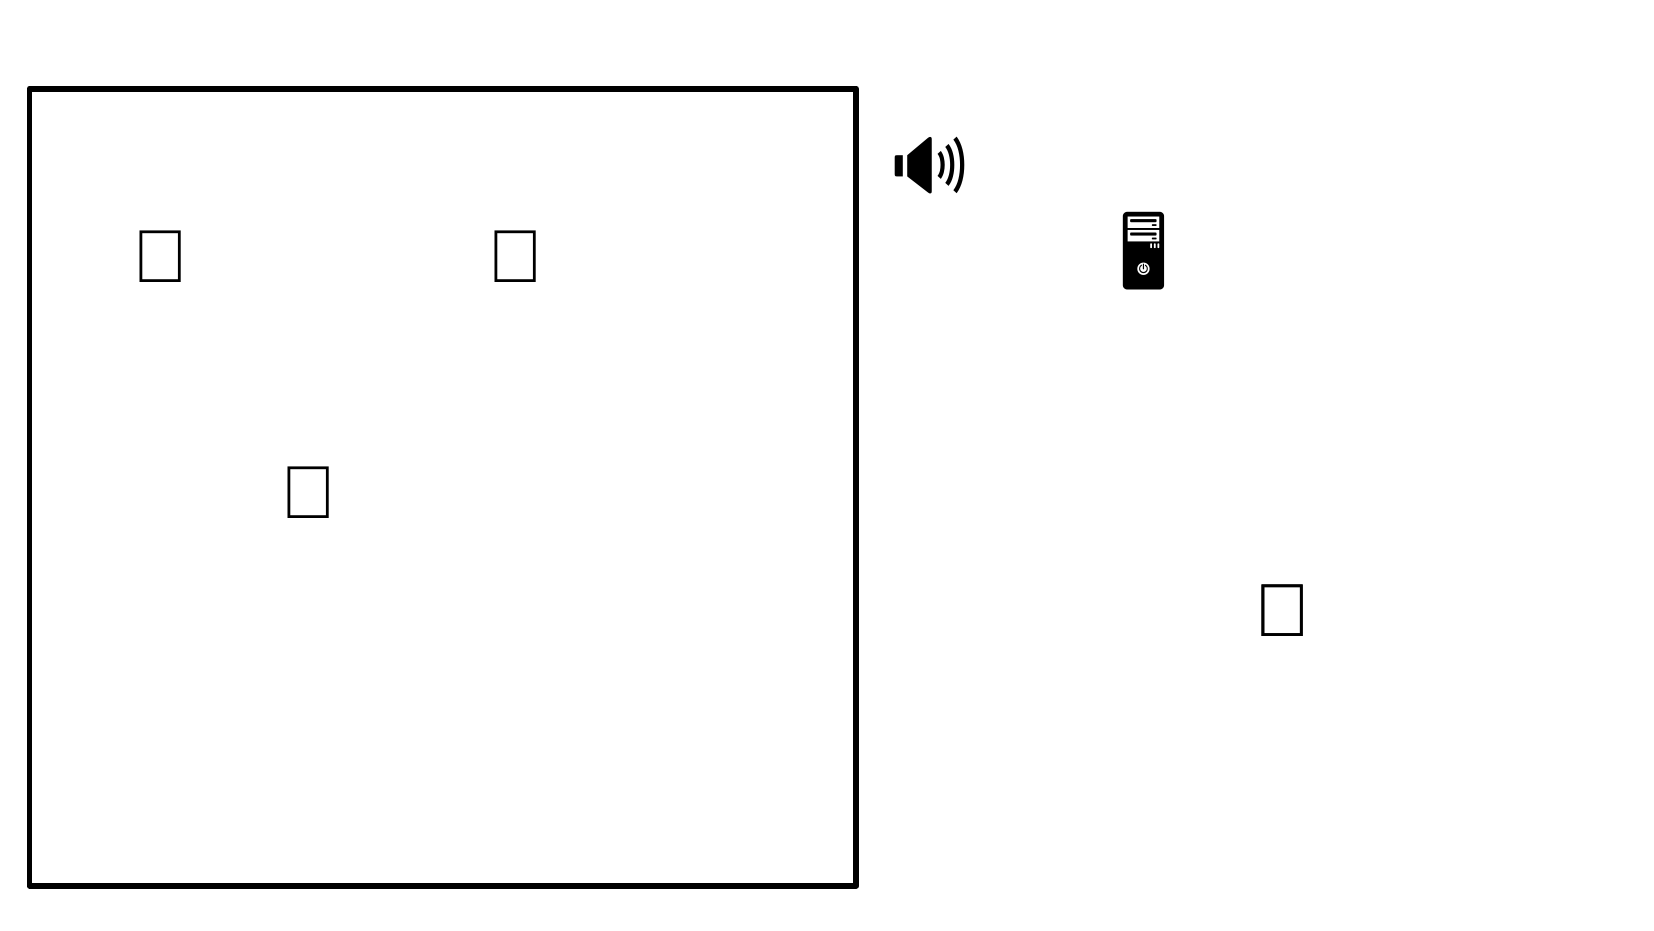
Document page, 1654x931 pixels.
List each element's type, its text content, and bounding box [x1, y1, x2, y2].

text_box 🥁 [118, 206, 296, 306]
text_box 🙂 [1240, 561, 1388, 680]
text_box 🖥️ [1104, 206, 1252, 325]
text_box 🎻 [472, 206, 596, 306]
text_box 🔊 [856, 118, 1004, 237]
text_box 🎹 [265, 442, 389, 542]
